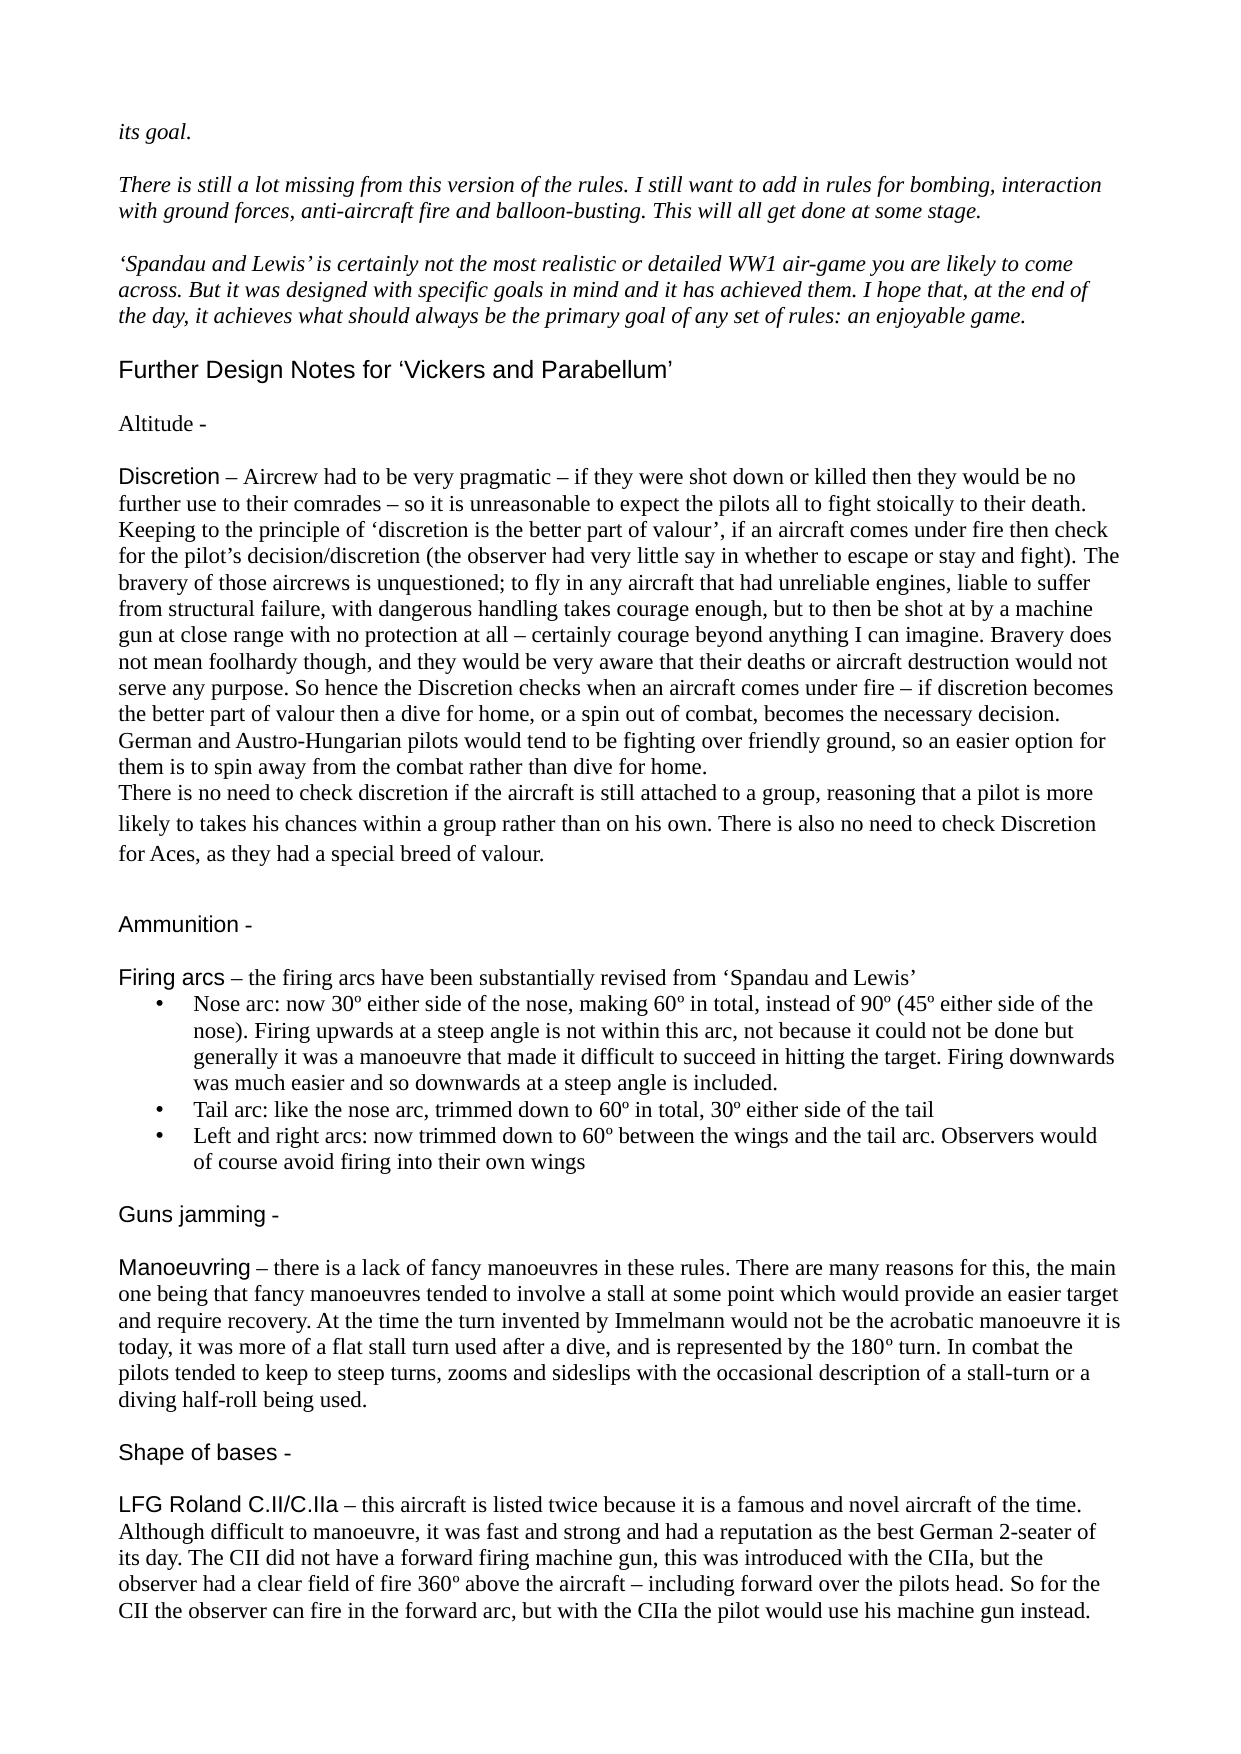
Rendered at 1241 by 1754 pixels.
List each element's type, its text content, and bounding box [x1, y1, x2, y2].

text Ammunition - [118, 911, 1122, 937]
text There is still a lot missing from this version of the rules. I still want to add in rules for bombing, interaction with ground forces, anti-aircraft fire and balloon-busting. This will all get done at some stage. [118, 171, 1122, 223]
text There is no need to check discretion if the aircraft is still attached to a group, reasoning that a pilot is more likely to takes his chances within a group rather than on his own. There is also no need to check Discretion for Aces, as they had a special breed of valour. [118, 779, 1122, 866]
list Nose arc: now 30º either side of the nose, making 60º in total, instead of 90º (45º either side of the nose). Firing upwards at a steep angle is not within this arc, not because it could not be done but generally it was a manoeuvre that made it difficult to succeed in hitting the target. Firing downwards was much easier and so downwards at a steep angle is included. [156, 990, 1122, 1096]
text Manoeuvring – there is a lack of fancy manoeuvres in these rules. There are many reasons for this, the main one being that fancy manoeuvres tended to involve a stall at some point which would provide an easier target and require recovery. At the time the turn invented by Immelmann would not be the acrobatic manoeuvre it is today, it was more of a flat stall turn used after a dive, and is represented by the 180º turn. In combat the pilots tended to keep to steep turns, zooms and sideslips with the occasional description of a stall-turn or a diving half-roll being used. [118, 1254, 1122, 1412]
list Tail arc: like the nose arc, trimmed down to 60º in total, 30º either side of the tail [156, 1096, 1122, 1122]
text Further Design Notes for ‘Vickers and Parabellum’ [118, 355, 1122, 384]
list Left and right arcs: now trimmed down to 60º between the wings and the tail arc. Observers would of course avoid firing into their own wings [156, 1122, 1122, 1175]
text Firing arcs – the firing arcs have been substantially revised from ‘Spandau and Lewis’ [118, 964, 1122, 990]
text Discretion – Aircrew had to be very pragmatic – if they were shot down or killed then they would be no further use to their comrades – so it is unreasonable to expect the pilots all to fight stoically to their death. Keeping to the principle of ‘discretion is the better part of valour’, if an aircraft comes under fire then check for the pilot’s decision/discretion (the observer had very little say in whether to escape or stay and fight). The bravery of those aircrews is unquestioned; to fly in any aircraft that had unreliable engines, liable to suffer from structural failure, with dangerous handling takes courage enough, but to then be shot at by a machine gun at close range with no protection at all – certainly courage beyond anything I can imagine. Bravery does not mean foolhardy though, and they would be very aware that their deaths or aircraft destruction would not serve any purpose. So hence the Discretion checks when an aircraft comes under fire – if discretion becomes the better part of valour then a dive for home, or a spin out of combat, becomes the necessary decision. German and Austro-Hungarian pilots would tend to be fighting over friendly ground, so an easier option for them is to spin away from the combat rather than dive for home. [118, 463, 1122, 779]
text its goal. [118, 118, 1122, 144]
text Altitude - [118, 410, 1122, 437]
text LFG Roland C.II/C.IIa – this aircraft is listed twice because it is a famous and novel aircraft of the time. Although difficult to manoeuvre, it was fast and strong and had a reputation as the best German 2-seater of its day. The CII did not have a forward firing machine gun, this was introduced with the CIIa, but the observer had a clear field of fire 360º above the aircraft – including forward over the pilots head. So for the CII the observer can fire in the forward arc, but with the CIIa the pilot would use his machine gun instead. [118, 1491, 1122, 1623]
text Shape of bases - [118, 1438, 1122, 1465]
text Guns jamming - [118, 1201, 1122, 1228]
text ‘Spandau and Lewis’ is certainly not the most realistic or detailed WW1 air-game you are likely to come across. But it was designed with specific goals in mind and it has achieved them. I hope that, at the end of the day, it achieves what should always be the primary goal of any set of rules: an enjoyable game. [118, 250, 1122, 329]
